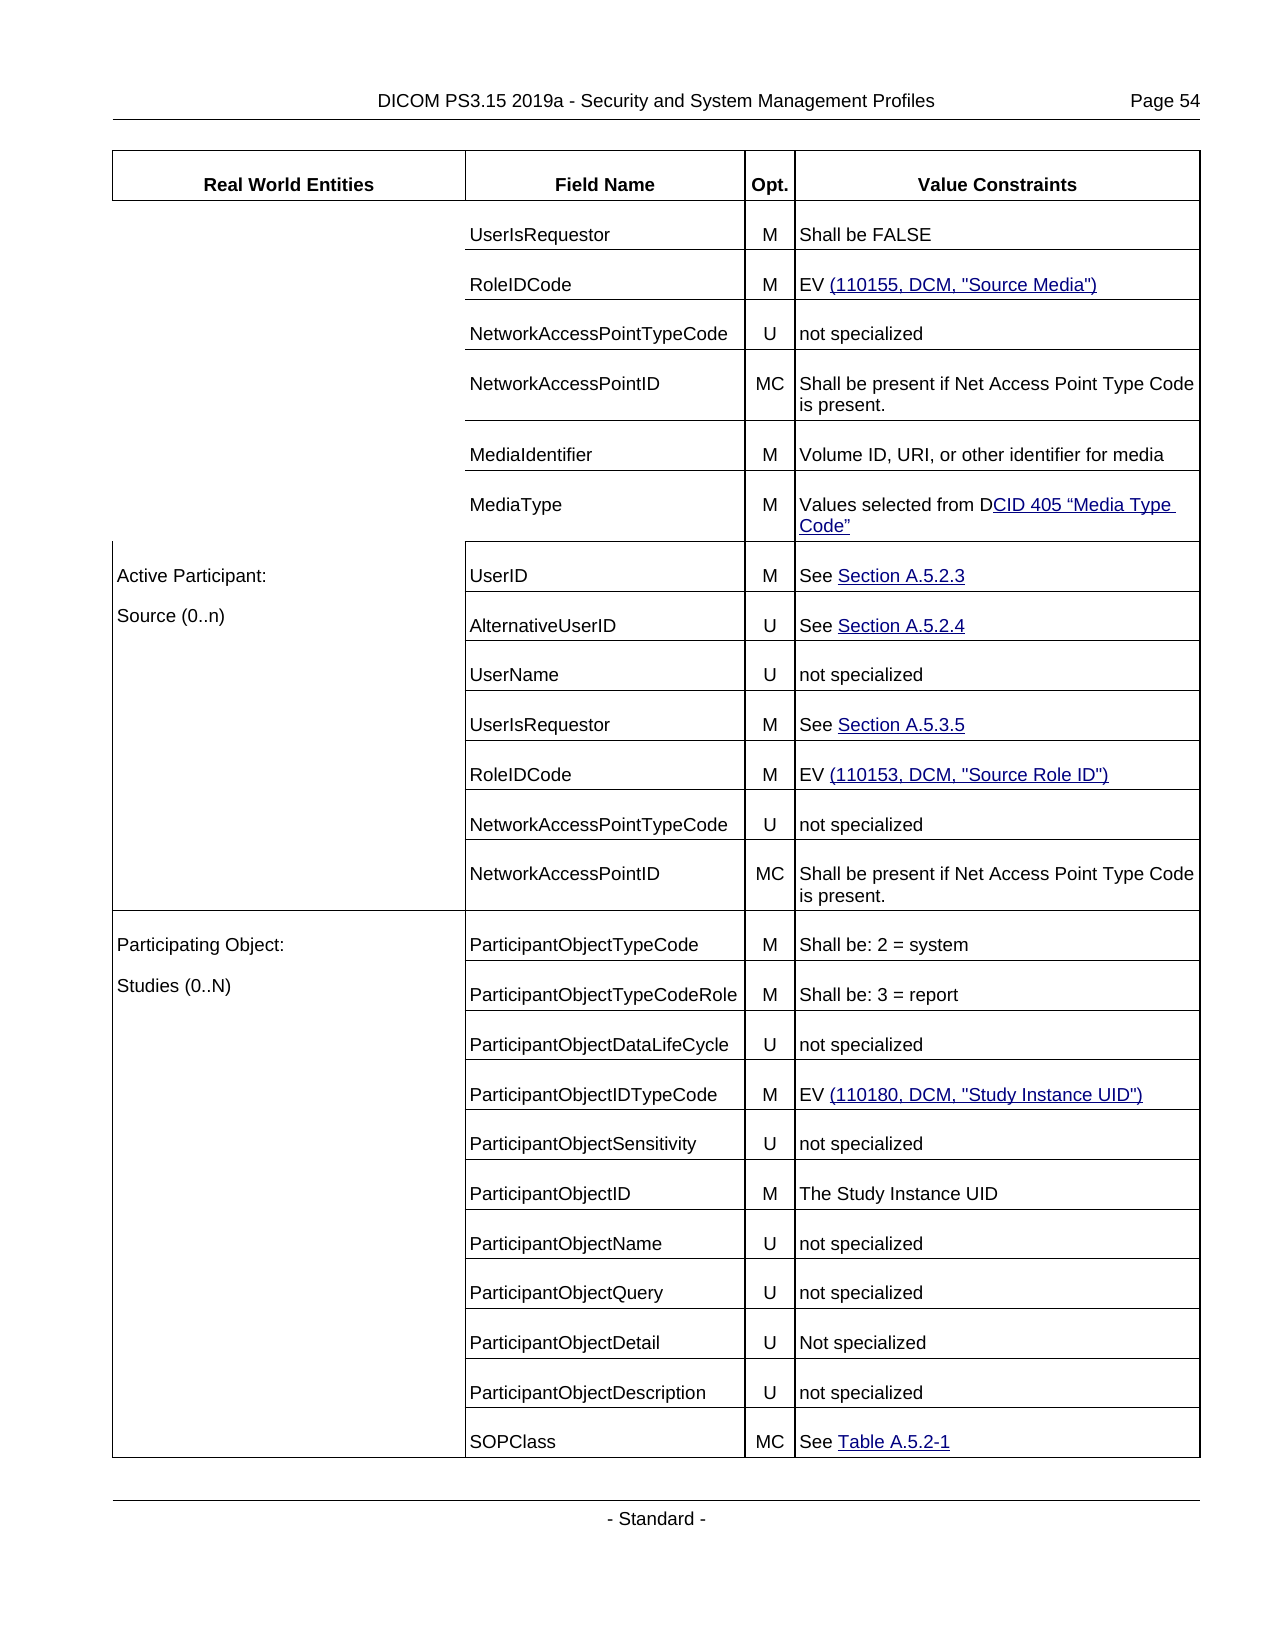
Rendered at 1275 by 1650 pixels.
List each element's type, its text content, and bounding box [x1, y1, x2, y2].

table_cell ParticipantObjectDescription [466, 1359, 744, 1407]
table_cell See Section A.5.2.4 [796, 592, 1199, 640]
table_cell ParticipantObjectTypeCodeRole [466, 961, 744, 1010]
table_cell M [746, 201, 794, 249]
table_cell M [746, 542, 794, 591]
table_header Value Constraints [796, 151, 1199, 200]
table_cell See Section A.5.3.5 [796, 691, 1199, 740]
table_cell ParticipantObjectDetail [466, 1309, 744, 1357]
table_cell MediaType [465, 471, 744, 541]
table_cell M [746, 1060, 794, 1109]
table_cell MediaIdentifier [465, 421, 744, 470]
table_cell ParticipantObjectDataLifeCycle [466, 1011, 744, 1059]
table_cell M [746, 250, 794, 299]
table_cell M [746, 421, 794, 470]
table_cell not specialized [796, 1259, 1199, 1308]
table_cell U [746, 1110, 794, 1159]
table_cell U [746, 592, 794, 640]
table_cell M [746, 691, 794, 740]
table_cell ParticipantObjectID [466, 1160, 744, 1208]
table_cell M [746, 741, 794, 789]
table_cell See Table A.5.2-1 [796, 1408, 1199, 1457]
table_cell RoleIDCode [465, 250, 744, 299]
table_cell UserID [466, 542, 744, 591]
table_cell M [746, 961, 794, 1010]
table_cell Values selected from DCID 405 “Media Type Code” [796, 471, 1199, 541]
table_cell MC [746, 350, 794, 420]
table_cell UserName [466, 641, 744, 690]
table_cell M [746, 471, 794, 541]
table_cell not specialized [796, 300, 1199, 349]
table_cell NetworkAccessPointTypeCode [466, 790, 744, 839]
table_cell Participating Object: Studies (0..N) [113, 911, 465, 1457]
table_header Real World Entities [113, 151, 465, 200]
table_cell U [746, 641, 794, 690]
table_cell not specialized [796, 1110, 1199, 1159]
table_cell Shall be present if Net Access Point Type Code is present. [796, 840, 1199, 910]
table_cell Not specialized [796, 1309, 1199, 1357]
table_cell not specialized [796, 1011, 1199, 1059]
table_cell U [746, 1359, 794, 1407]
table_cell AlternativeUserID [466, 592, 744, 640]
table_cell Shall be FALSE [796, 201, 1199, 249]
table_cell UserIsRequestor [465, 201, 744, 249]
table_cell EV (110153, DCM, "Source Role ID") [796, 741, 1199, 789]
table_cell NetworkAccessPointID [466, 840, 744, 910]
table_cell not specialized [796, 641, 1199, 690]
table_cell M [746, 911, 794, 960]
table_cell EV (110180, DCM, "Study Instance UID") [796, 1060, 1199, 1109]
table_cell ParticipantObjectQuery [466, 1259, 744, 1308]
table_cell M [746, 1160, 794, 1208]
table_cell U [746, 1011, 794, 1059]
table_cell ParticipantObjectTypeCode [466, 911, 744, 960]
table_cell U [746, 1210, 794, 1258]
table_cell U [746, 1309, 794, 1357]
table_cell MC [746, 840, 794, 910]
table_cell Active Participant: Source (0..n) [113, 541, 465, 910]
table_cell not specialized [796, 790, 1199, 839]
table_cell The Study Instance UID [796, 1160, 1199, 1208]
table_cell Shall be: 3 = report [796, 961, 1199, 1010]
table_cell SOPClass [466, 1408, 744, 1457]
table_cell MC [746, 1408, 794, 1457]
table_cell UserIsRequestor [466, 691, 744, 740]
table_cell ParticipantObjectIDTypeCode [466, 1060, 744, 1109]
table_cell EV (110155, DCM, "Source Media") [796, 250, 1199, 299]
table_header Opt. [746, 151, 794, 200]
table_cell not specialized [796, 1210, 1199, 1258]
table_cell NetworkAccessPointTypeCode [465, 300, 744, 349]
table_header Field Name [466, 151, 744, 200]
table_cell Shall be: 2 = system [796, 911, 1199, 960]
table_cell ParticipantObjectSensitivity [466, 1110, 744, 1159]
table_cell Volume ID, URI, or other identifier for media [796, 421, 1199, 470]
table_cell ParticipantObjectName [466, 1210, 744, 1258]
table_cell U [746, 300, 794, 349]
table_cell U [746, 1259, 794, 1308]
table_cell RoleIDCode [466, 741, 744, 789]
table_cell not specialized [796, 1359, 1199, 1407]
table_cell NetworkAccessPointID [465, 350, 744, 420]
table_cell Shall be present if Net Access Point Type Code is present. [796, 350, 1199, 420]
table_cell See Section A.5.2.3 [796, 542, 1199, 591]
table_cell U [746, 790, 794, 839]
